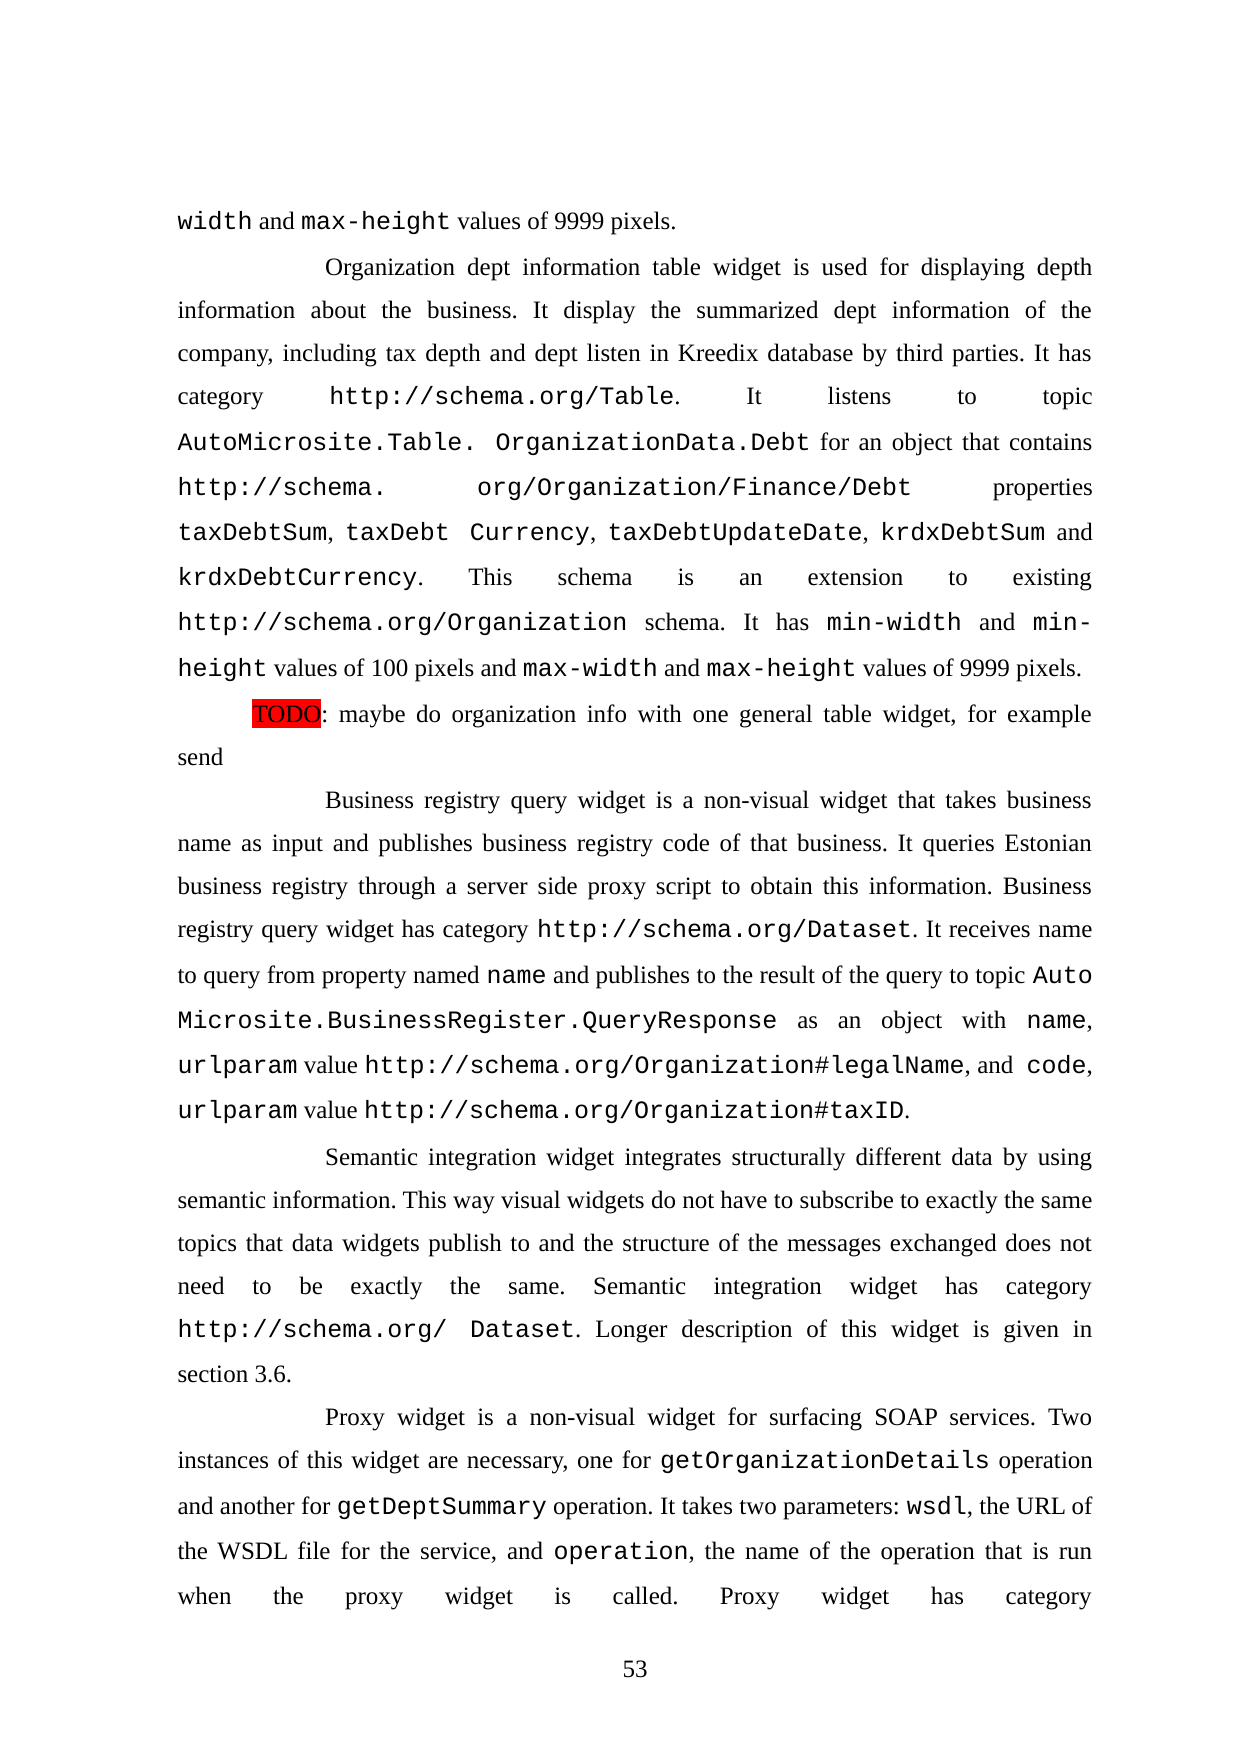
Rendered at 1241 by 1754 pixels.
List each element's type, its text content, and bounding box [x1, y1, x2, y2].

text Semantic integration widget integrates structurally different data by using semantic information. This way visual widgets do not have to subscribe to exactly the same topics that data widgets publish to and the structure of the messages exchanged does not need to be exactly the same. Semantic integration widget has category http://schema.org/ Dataset. Longer description of this widget is given in section 3.6. [177, 1142, 1093, 1388]
text TODO: maybe do organization info with one general table widget, for example send [177, 699, 1093, 771]
text Proxy widget is a non-visual widget for surfacing SOAP services. Two instances of this widget are necessary, one for getOrganizationDetails operation and another for getDeptSummary operation. It takes two parameters: wsdl, the URL of the WSDL file for the service, and operation, the name of the operation that is run when the proxy widget is called. Proxy widget has category [177, 1402, 1093, 1610]
text Business registry query widget is a non-visual widget that takes business name as input and publishes business registry code of that business. It queries Estonian business registry through a server side proxy script to obtain this information. Business registry query widget has category http://schema.org/Dataset. It receives name to query from property named name and publishes to the result of the query to topic Auto Microsite.BusinessRegister.QueryResponse as an object with name, urlparam value http://schema.org/Organization#legalName, and code, urlparam value http://schema.org/Organization#taxID. [177, 785, 1093, 1126]
text width and max-height values of 9999 pixels. [177, 206, 1093, 237]
text Organization dept information table widget is used for displaying depth information about the business. It display the summarized dept information of the company, including tax depth and dept listen in Kreedix database by third parties. It has category http://schema.org/Table. It listens to topic AutoMicrosite.Table. OrganizationData.Debt for an object that contains http://schema. org/Organization/Finance/Debt properties taxDebtSum, taxDebt Currency, taxDebtUpdateDate, krdxDebtSum and krdxDebtCurrency. This schema is an extension to existing http://schema.org/Organization schema. It has min-width and min-height values of 100 pixels and max-width and max-height values of 9999 pixels. [177, 252, 1093, 683]
